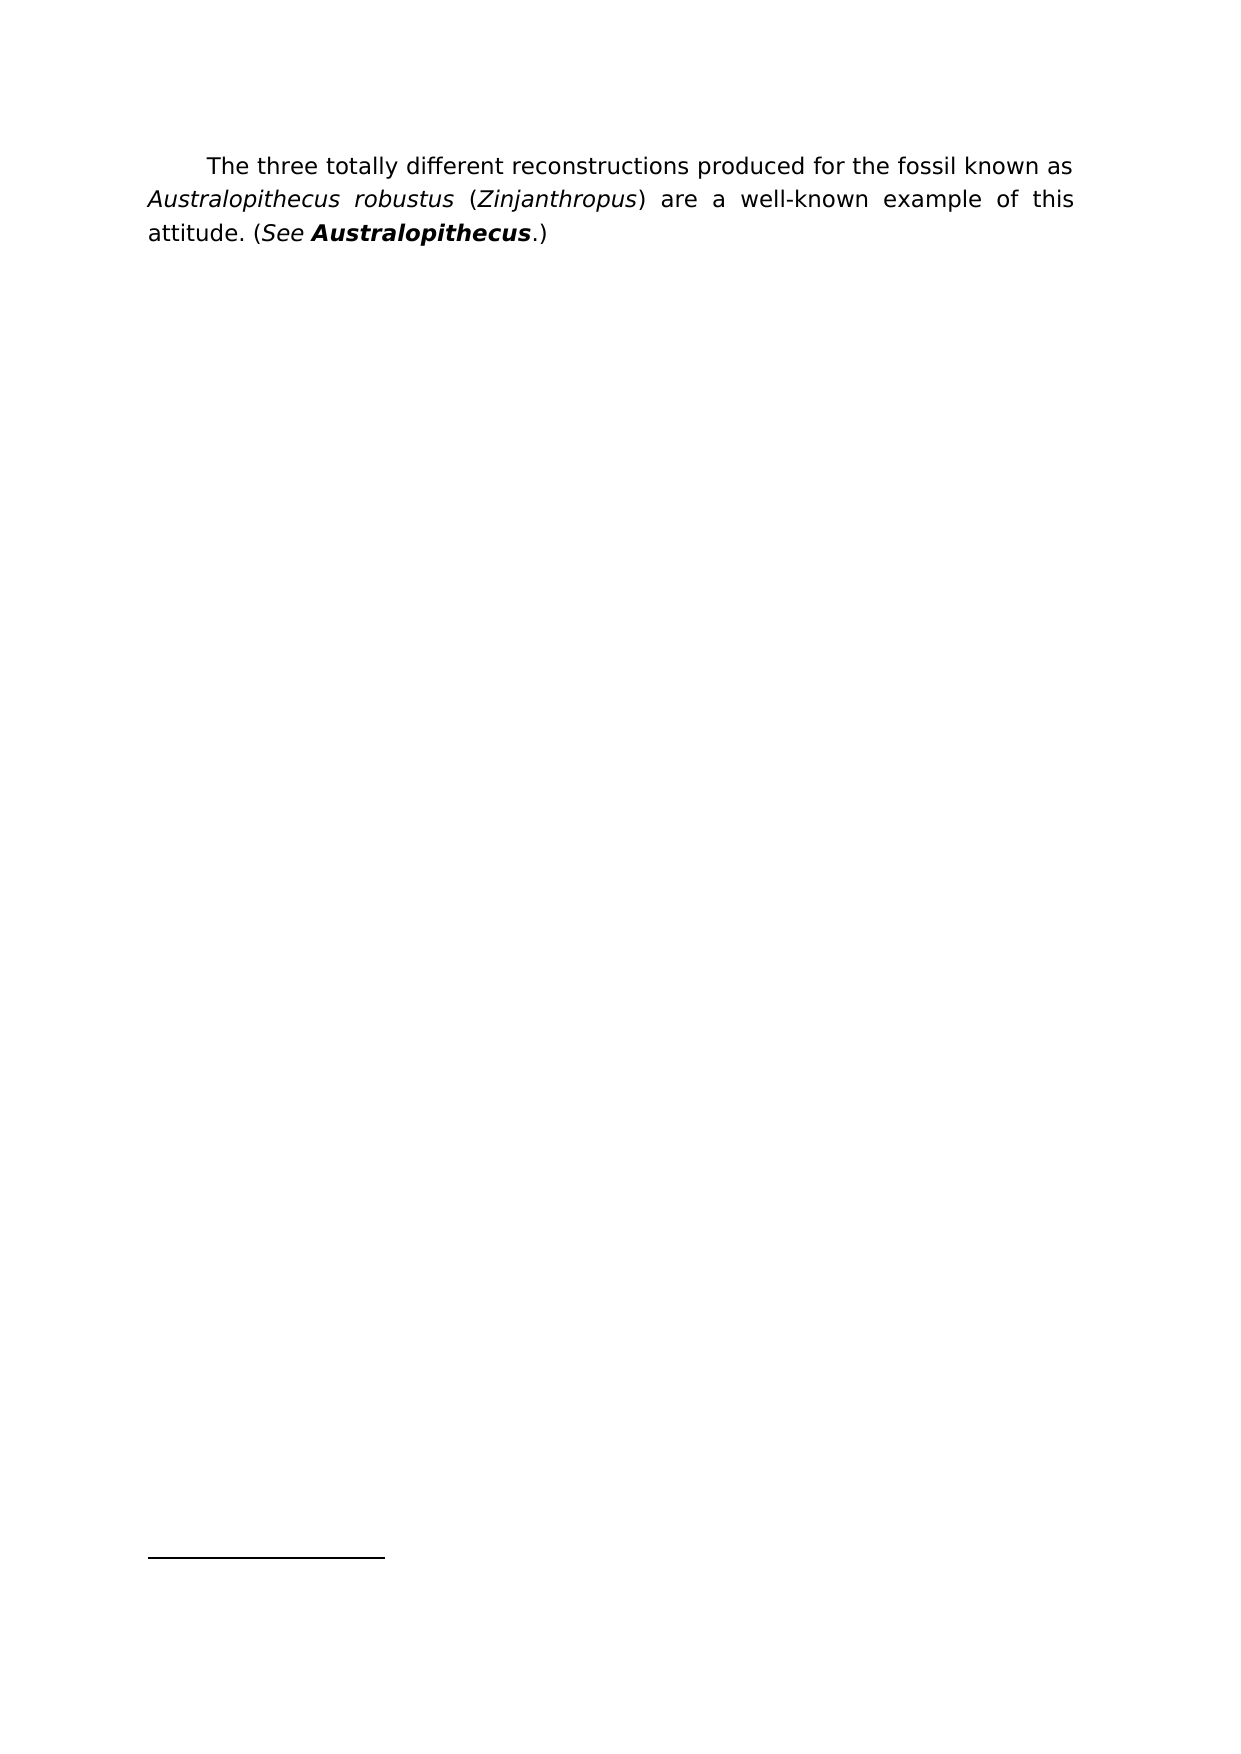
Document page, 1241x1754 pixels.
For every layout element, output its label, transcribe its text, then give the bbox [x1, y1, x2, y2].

text The three totally different reconstructions produced for the fossil known as Australopithecus robustus (Zinjanthropus) are a well-known example of this attitude. (See Australopithecus.) [148, 148, 1075, 248]
